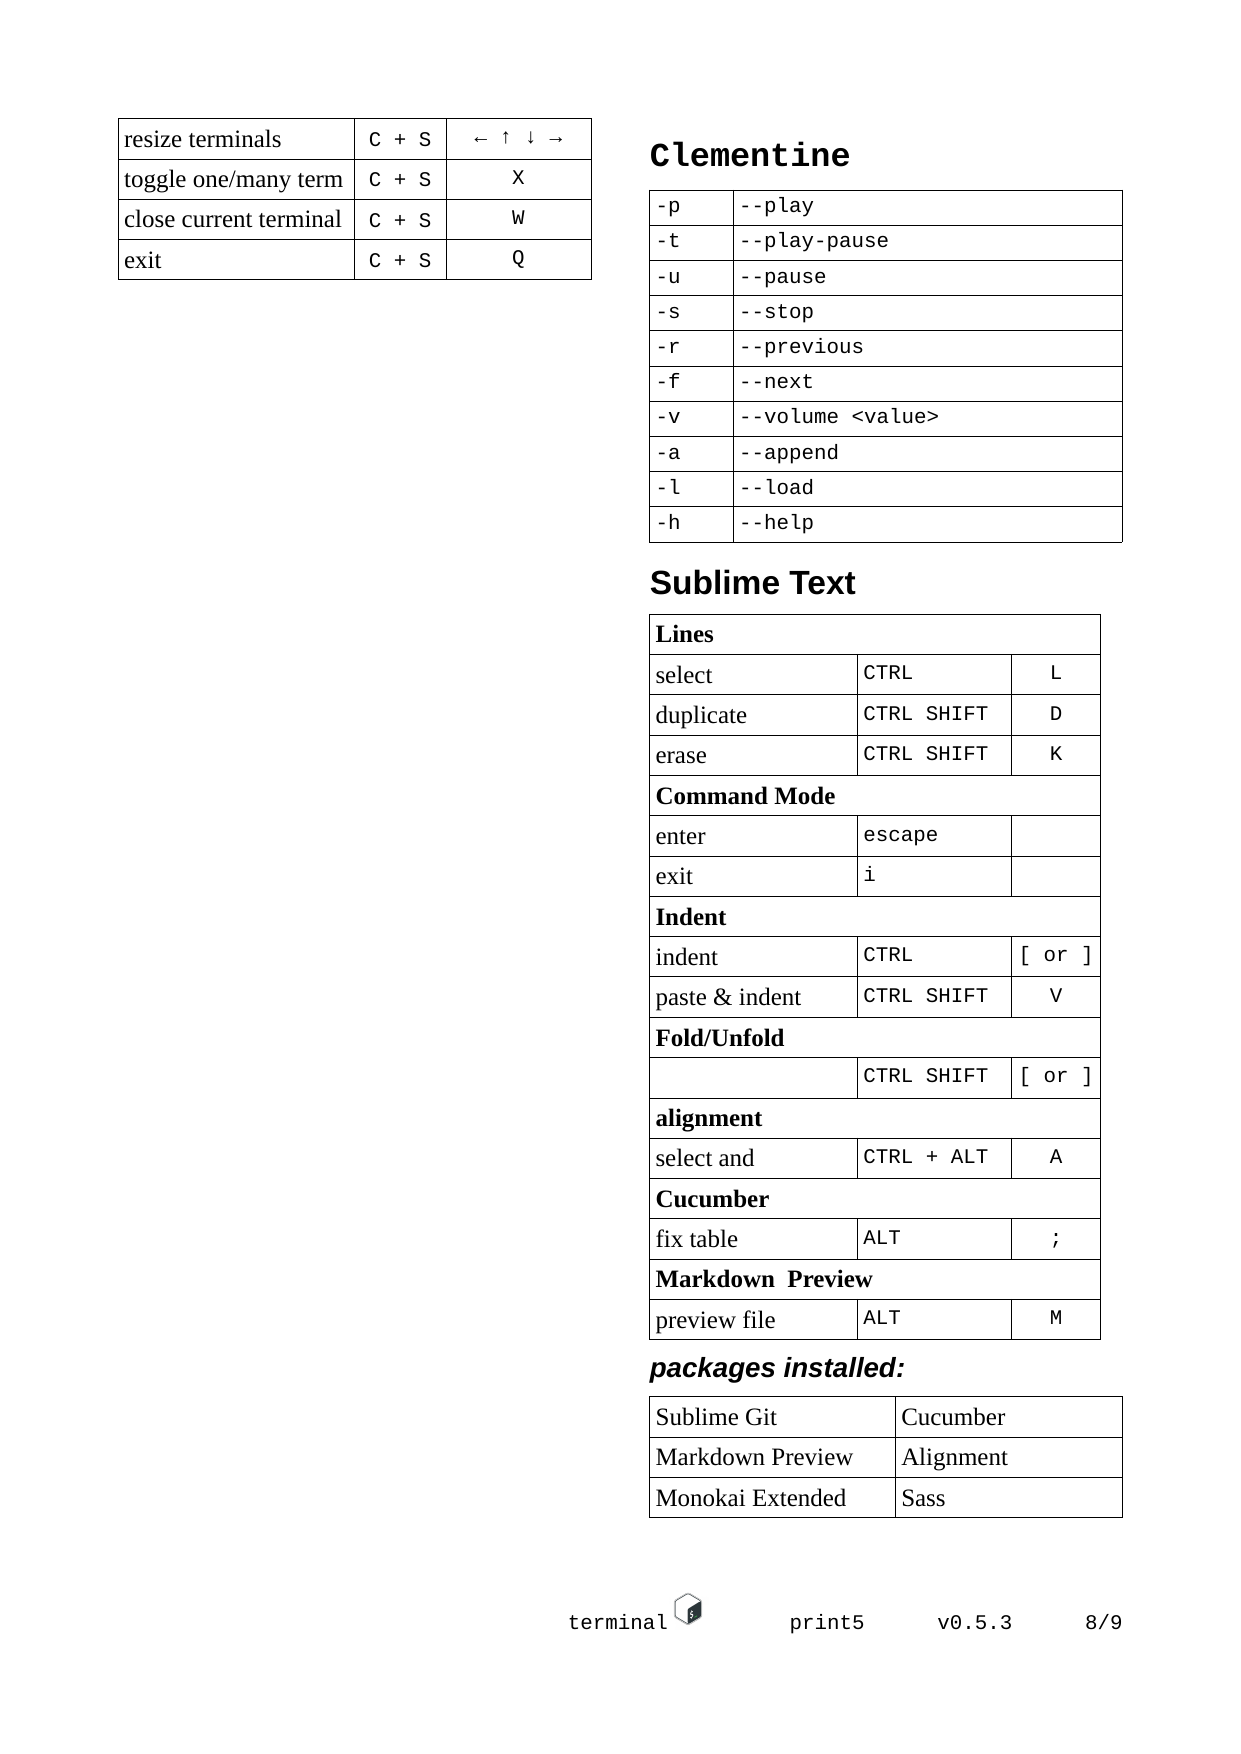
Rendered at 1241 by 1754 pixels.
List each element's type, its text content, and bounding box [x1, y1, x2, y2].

table_cell --append [734, 437, 1122, 471]
table_cell CTRL + ALT [858, 1139, 1011, 1178]
table_cell -u [650, 261, 733, 295]
table_cell ALT [858, 1219, 1011, 1259]
table_cell X [447, 160, 591, 199]
table_cell indent [650, 937, 857, 976]
table_cell --help [734, 507, 1122, 542]
table_header Cucumber [896, 1397, 1122, 1437]
table_cell preview file [650, 1300, 857, 1339]
table_cell CTRL SHIFT [858, 736, 1011, 775]
table_cell toggle one/many term [119, 160, 354, 199]
table_cell M [1012, 1300, 1100, 1339]
table_cell L [1012, 655, 1100, 694]
table_cell V [1012, 977, 1100, 1017]
table_cell --next [734, 367, 1122, 401]
table_cell --play-pause [734, 226, 1122, 260]
table_cell [1012, 857, 1100, 896]
table_cell Fold/Unfold [650, 1018, 1100, 1057]
table_cell Markdown Preview [650, 1260, 1100, 1299]
table_cell select [650, 655, 857, 694]
table_cell Monokai Extended [650, 1478, 895, 1517]
picture [667, 1588, 709, 1630]
table_cell C + S [355, 200, 446, 239]
table_cell --load [734, 472, 1122, 506]
table_cell [1012, 816, 1100, 856]
table_cell [ or ] [1012, 937, 1100, 976]
table_cell --stop [734, 296, 1122, 330]
table_cell -r [650, 331, 733, 366]
table_cell -f [650, 367, 733, 401]
table_cell exit [119, 240, 354, 279]
table_cell ← ↑ ↓ → [447, 119, 591, 158]
table_cell Alignment [896, 1438, 1122, 1477]
table_cell CTRL SHIFT [858, 1058, 1011, 1097]
table_cell --previous [734, 331, 1122, 366]
table_cell C + S [355, 240, 446, 279]
table_cell Indent [650, 897, 1100, 936]
table_cell CTRL SHIFT [858, 977, 1011, 1017]
table_cell CTRL SHIFT [858, 695, 1011, 734]
table_cell Q [447, 240, 591, 279]
subtitle Clementine [649, 139, 1122, 177]
table_cell alignment [650, 1099, 1100, 1138]
table_cell D [1012, 695, 1100, 734]
table_cell -v [650, 402, 733, 436]
table_cell K [1012, 736, 1100, 775]
table_cell escape [858, 816, 1011, 856]
table_cell ; [1012, 1219, 1100, 1259]
table_cell -s [650, 296, 733, 330]
table_cell resize terminals [119, 119, 354, 158]
table_cell A [1012, 1139, 1100, 1178]
table_cell -l [650, 472, 733, 506]
table_cell Cucumber [650, 1179, 1100, 1218]
table_cell --pause [734, 261, 1122, 295]
table_cell Sass [896, 1478, 1122, 1517]
table_cell close current terminal [119, 200, 354, 239]
table_cell CTRL [858, 937, 1011, 976]
table_header Sublime Git [650, 1397, 895, 1437]
table_header -p [650, 191, 733, 225]
table_cell erase [650, 736, 857, 775]
table_cell -h [650, 507, 733, 542]
table_header Lines [650, 615, 1100, 654]
table_cell --volume <value> [734, 402, 1122, 436]
table_cell duplicate [650, 695, 857, 734]
subtitle packages installed: [649, 1352, 1122, 1384]
table_cell select and [650, 1139, 857, 1178]
table_cell Markdown Preview [650, 1438, 895, 1477]
table_cell C + S [355, 160, 446, 199]
table_cell -a [650, 437, 733, 471]
table_header --play [734, 191, 1122, 225]
table_cell ALT [858, 1300, 1011, 1339]
table_cell CTRL [858, 655, 1011, 694]
table_cell fix table [650, 1219, 857, 1259]
table_cell i [858, 857, 1011, 896]
table_cell paste & indent [650, 977, 857, 1017]
table_cell -t [650, 226, 733, 260]
table_cell Command Mode [650, 776, 1100, 815]
table_cell C + S [355, 119, 446, 158]
table_cell [ or ] [1012, 1058, 1100, 1097]
subtitle Sublime Text [649, 562, 1122, 601]
table_cell W [447, 200, 591, 239]
table_cell [650, 1058, 857, 1097]
table_cell enter [650, 816, 857, 856]
table_cell exit [650, 857, 857, 896]
